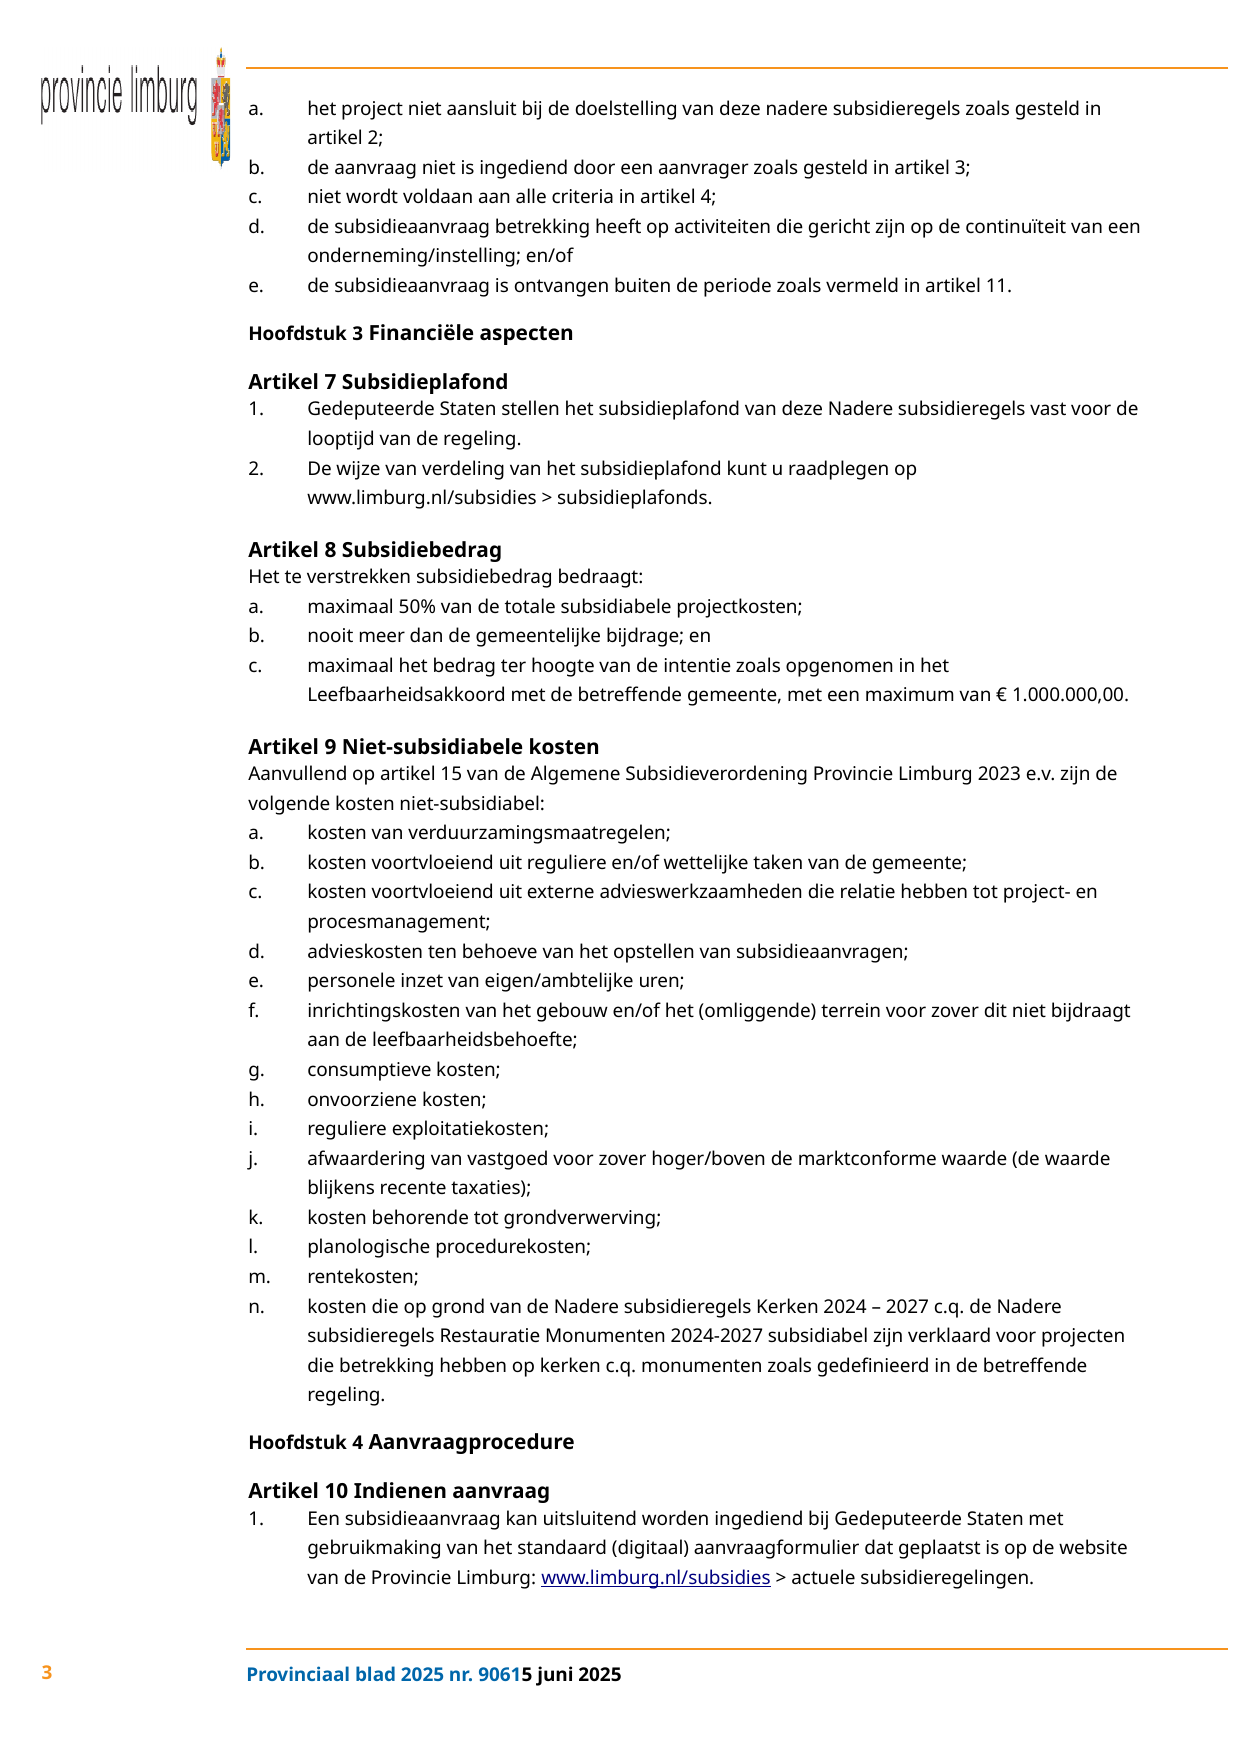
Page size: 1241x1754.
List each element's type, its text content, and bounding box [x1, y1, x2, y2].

text Aanvullend op artikel 15 van de Algemene Subsidieverordening Provincie Limburg 2023 e.v. zijn de volgende kosten niet-subsidiabel: [248, 760, 1152, 816]
list maximaal het bedrag ter hoogte van de intentie zoals opgenomen in het Leefbaarheidsakkoord met de betreffende gemeente, met een maximum van € 1.000.000,00. [248, 652, 1152, 707]
text Artikel 9 Niet-subsidiabele kosten [248, 732, 1152, 760]
text Het te verstrekken subsidiebedrag bedraagt: [248, 563, 1152, 589]
list de subsidieaanvraag betrekking heeft op activiteiten die gericht zijn op de continuïteit van een onderneming/instelling; en/of [248, 213, 1152, 268]
list kosten behorende tot grondverwerving; [248, 1204, 1152, 1230]
list afwaardering van vastgoed voor zover hoger/boven de marktconforme waarde (de waarde blijkens recente taxaties); [248, 1145, 1152, 1200]
list Een subsidieaanvraag kan uitsluitend worden ingediend bij Gedeputeerde Staten met gebruikmaking van het standaard (digitaal) aanvraagformulier dat geplaatst is op de website van de Provincie Limburg: www.limburg.nl/subsidies > actuele subsidieregelingen. [248, 1505, 1152, 1590]
list niet wordt voldaan aan alle criteria in artikel 4; [248, 183, 1152, 209]
list onvoorziene kosten; [248, 1086, 1152, 1112]
text Hoofdstuk 3 Financiële aspecten [248, 318, 1152, 346]
text Artikel 10 Indienen aanvraag [248, 1477, 1152, 1505]
list rentekosten; [248, 1263, 1152, 1289]
text Artikel 7 Subsidieplafond [248, 367, 1152, 396]
picture [41, 47, 231, 172]
list De wijze van verdeling van het subsidieplafond kunt u raadplegen op www.limburg.nl/subsidies > subsidieplafonds. [248, 455, 1152, 510]
list kosten die op grond van de Nadere subsidieregels Kerken 2024 – 2027 c.q. de Nadere subsidieregels Restauratie Monumenten 2024-2027 subsidiabel zijn verklaard voor projecten die betrekking hebben op kerken c.q. monumenten zoals gedefinieerd in de betreffende regeling. [248, 1293, 1152, 1407]
list reguliere exploitatiekosten; [248, 1115, 1152, 1141]
list advieskosten ten behoeve van het opstellen van subsidieaanvragen; [248, 938, 1152, 964]
list nooit meer dan de gemeentelijke bijdrage; en [248, 622, 1152, 648]
list kosten van verduurzamingsmaatregelen; [248, 819, 1152, 845]
list het project niet aansluit bij de doelstelling van deze nadere subsidieregels zoals gesteld in artikel 2; [248, 95, 1152, 150]
list planologische procedurekosten; [248, 1234, 1152, 1259]
list Gedeputeerde Staten stellen het subsidieplafond van deze Nadere subsidieregels vast voor de looptijd van de regeling. [248, 396, 1152, 451]
list inrichtingskosten van het gebouw en/of het (omliggende) terrein voor zover dit niet bijdraagt aan de leefbaarheidsbehoefte; [248, 997, 1152, 1052]
list kosten voortvloeiend uit reguliere en/of wettelijke taken van de gemeente; [248, 849, 1152, 875]
list de subsidieaanvraag is ontvangen buiten de periode zoals vermeld in artikel 11. [248, 272, 1152, 298]
text Artikel 8 Subsidiebedrag [248, 535, 1152, 563]
text Hoofdstuk 4 Aanvraagprocedure [248, 1427, 1152, 1456]
list maximaal 50% van de totale subsidiabele projectkosten; [248, 593, 1152, 618]
list personele inzet van eigen/ambtelijke uren; [248, 967, 1152, 993]
list consumptieve kosten; [248, 1056, 1152, 1082]
list kosten voortvloeiend uit externe advieswerkzaamheden die relatie hebben tot project- en procesmanagement; [248, 879, 1152, 934]
list de aanvraag niet is ingediend door een aanvrager zoals gesteld in artikel 3; [248, 154, 1152, 180]
